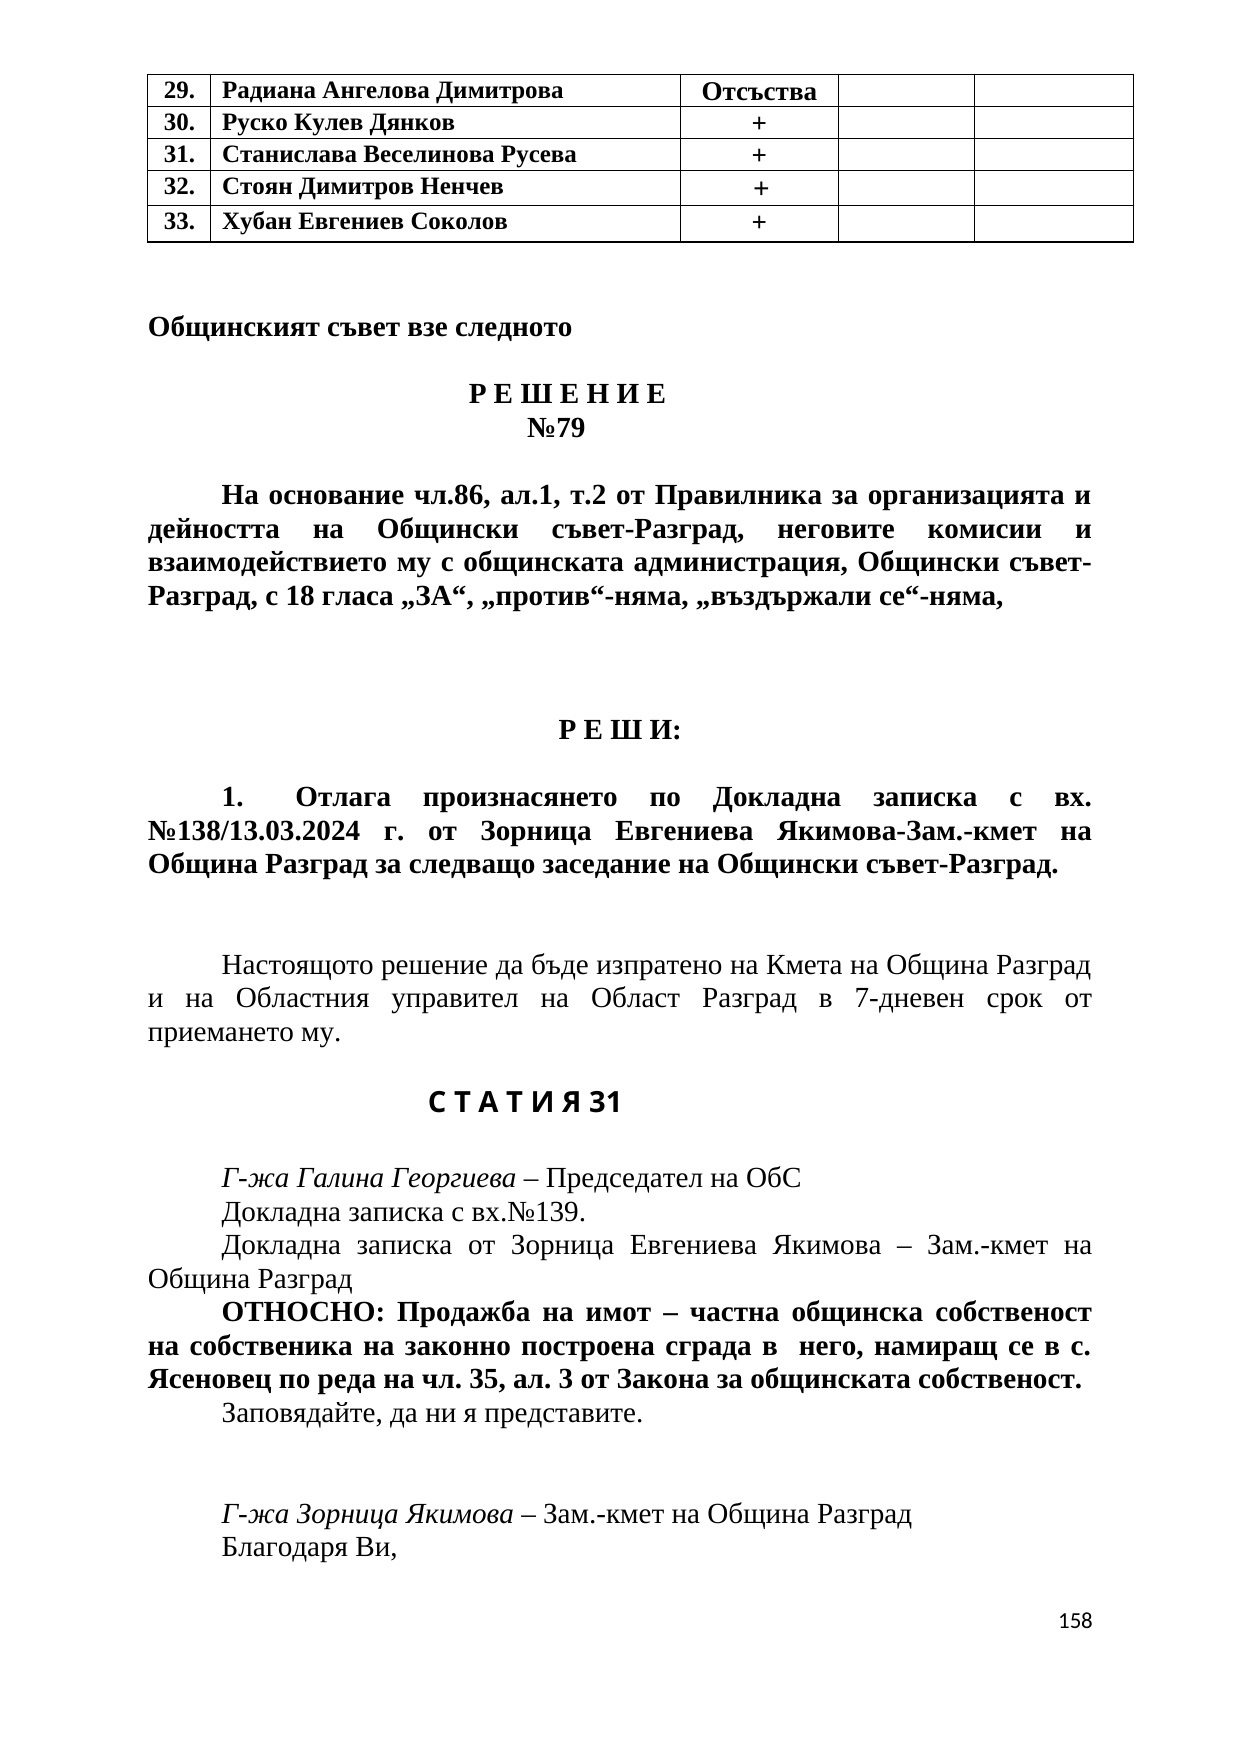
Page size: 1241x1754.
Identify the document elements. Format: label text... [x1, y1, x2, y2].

table_cell [975, 171, 1133, 205]
subtitle Р Е Ш Е Н И Е [148, 377, 1093, 410]
table_cell Отсъства [681, 75, 838, 106]
table_cell + [681, 139, 838, 170]
text ОТНОСНО: Продажба на имот – частна общинска собственост на собственика на законно построена сграда в него, намиращ се в с. Ясеновец по реда на чл. 35, ал. 3 от Закона за общинската собственост. [148, 1294, 1093, 1395]
text Докладна записка с вх.№139. [148, 1194, 1093, 1227]
table_cell [975, 107, 1133, 138]
text С Т А Т И Я 31 [148, 1081, 1093, 1121]
table_cell [839, 171, 974, 205]
table_cell Стоян Димитров Ненчев [211, 171, 680, 205]
table_cell [839, 75, 974, 106]
subtitle Общинският съвет взе следното [148, 309, 1093, 343]
subtitle №79 [148, 410, 1093, 444]
table_cell Хубан Евгениев Соколов [211, 206, 680, 241]
text Р Е Ш И: [148, 712, 1093, 746]
table_cell [839, 139, 974, 170]
table_cell Радиана Ангелова Димитрова [211, 75, 680, 106]
text Докладна записка от Зорница Евгениева Якимова – Зам.-кмет на Община Разград [148, 1227, 1093, 1294]
table_cell + [681, 206, 838, 241]
text Благодаря Ви, [148, 1529, 1093, 1563]
table_cell [839, 107, 974, 138]
table_cell 32. [148, 171, 210, 205]
table_cell [975, 75, 1133, 106]
table_cell + [681, 171, 838, 205]
table_cell Руско Кулев Дянков [211, 107, 680, 138]
text Г-жа Зорница Якимова – Зам.-кмет на Община Разград [148, 1496, 1093, 1529]
table_cell 29. [148, 75, 210, 106]
table_cell Станислава Веселинова Русева [211, 139, 680, 170]
table_cell [975, 206, 1133, 241]
text Г-жа Галина Георгиева – Председател на ОбС [148, 1160, 1093, 1194]
table_cell 30. [148, 107, 210, 138]
text Заповядайте, да ни я представите. [148, 1395, 1093, 1429]
table_cell [975, 139, 1133, 170]
table_cell [839, 206, 974, 241]
table_cell 31. [148, 139, 210, 170]
text Настоящото решение да бъде изпратено на Кмета на Община Разград и на Областния управител на Област Разград в 7-дневен срок от приемането му. [148, 947, 1093, 1047]
table_cell + [681, 107, 838, 138]
text На основание чл.86, ал.1, т.2 от Правилника за организацията и дейността на Общински съвет-Разград, неговите комисии и взаимодействието му с общинската администрация, Общински съвет-Разград, с 18 гласа „ЗА“, „против“-няма, „въздържали се“-няма, [148, 477, 1093, 611]
table_cell 33. [148, 206, 210, 241]
list Отлага произнасянето по Докладна записка с вх.№138/13.03.2024 г. от Зорница Евгениева Якимова-Зам.-кмет на Община Разград за следващо заседание на Общински съвет-Разград. [148, 779, 1093, 880]
